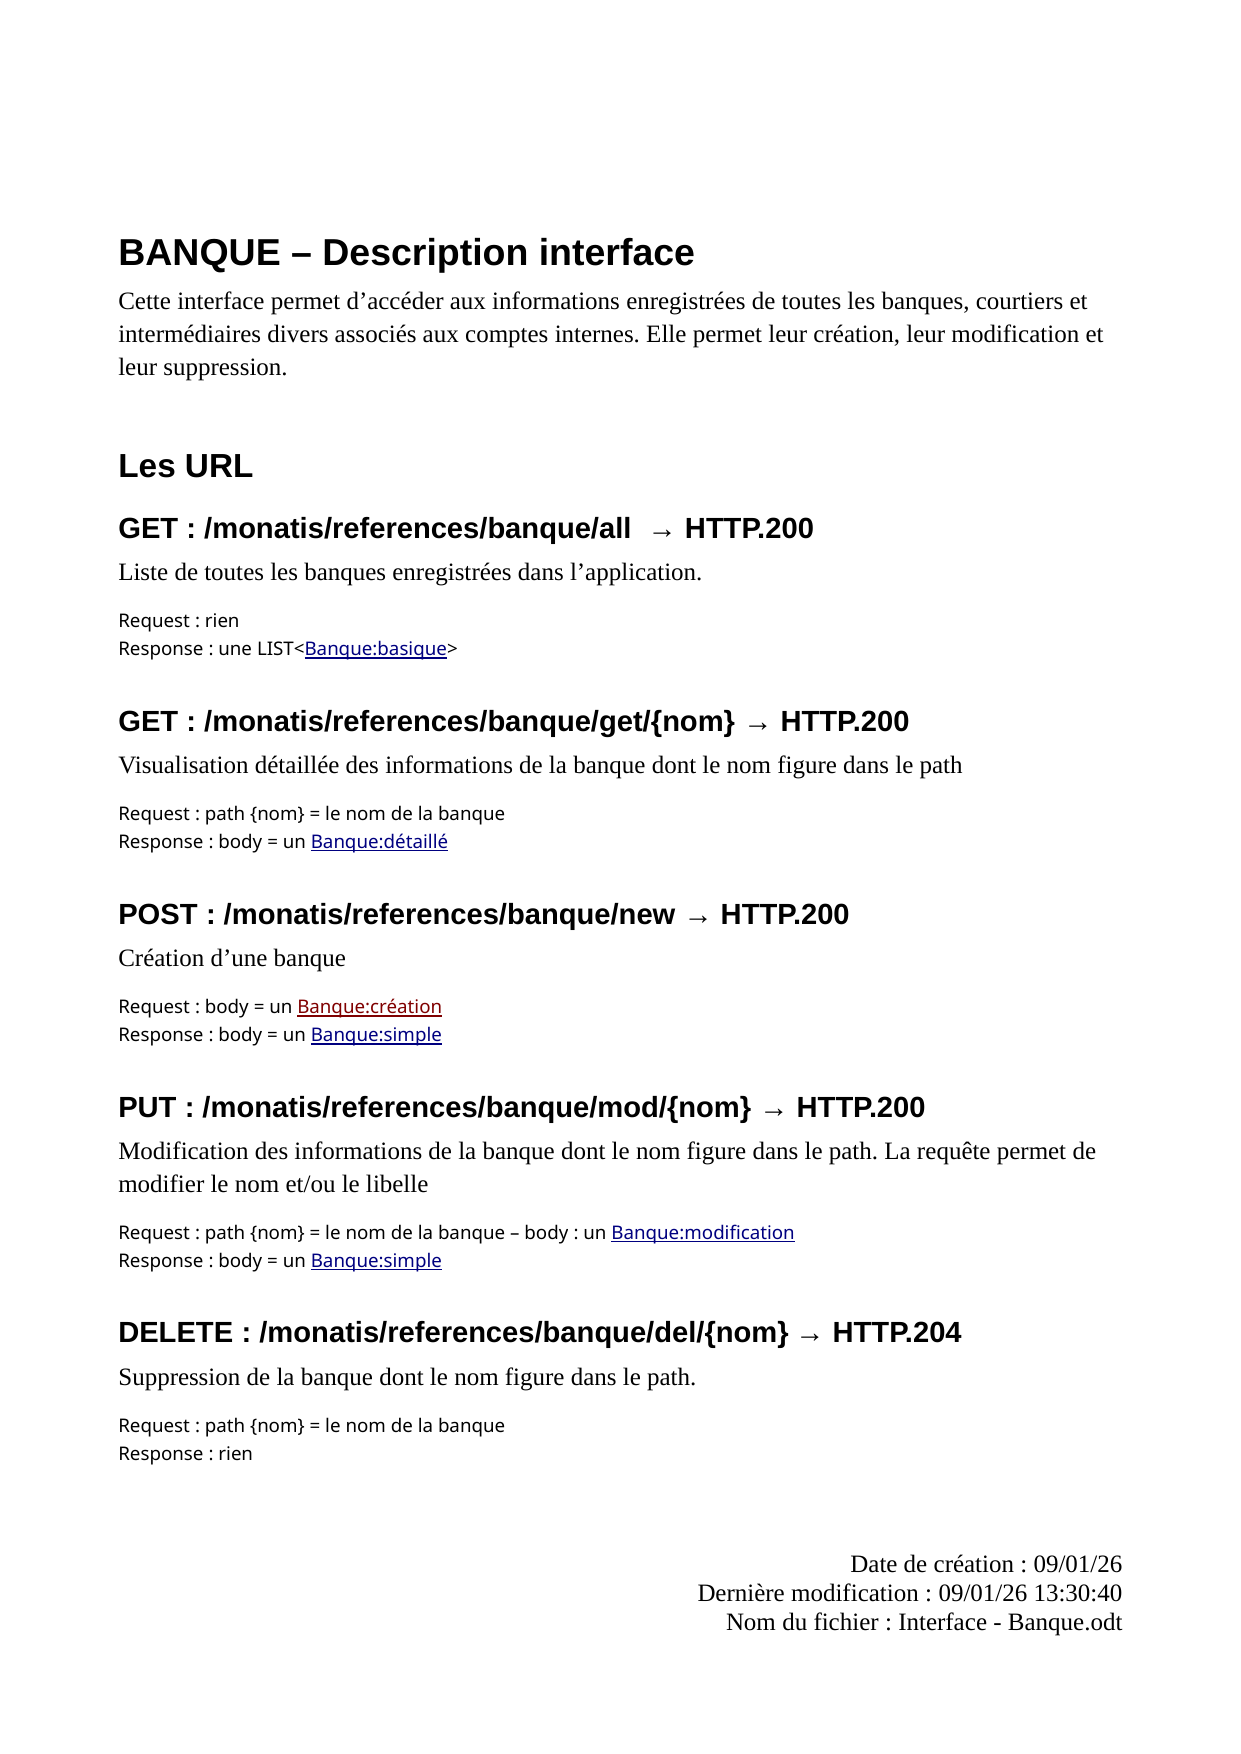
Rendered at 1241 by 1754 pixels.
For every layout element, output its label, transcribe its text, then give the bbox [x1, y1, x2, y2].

text Liste de toutes les banques enregistrées dans l’application. [118, 557, 1122, 586]
text Request : body = un Banque:création [118, 991, 1122, 1019]
text Request : path {nom} = le nom de la banque – body : un Banque:modification [118, 1216, 1122, 1244]
text Response : body = un Banque:simple [118, 1244, 1122, 1273]
subtitle BANQUE – Description interface [118, 230, 1122, 273]
text Request : path {nom} = le nom de la banque [118, 1409, 1122, 1438]
subtitle PUT : /monatis/references/banque/mod/{nom} → HTTP.200 [118, 1090, 1122, 1123]
subtitle DELETE : /monatis/references/banque/del/{nom} → HTTP.204 [118, 1315, 1122, 1349]
text Visualisation détaillée des informations de la banque dont le nom figure dans le path [118, 750, 1122, 779]
text Cette interface permet d’accéder aux informations enregistrées de toutes les banques, courtiers et intermédiaires divers associés aux comptes internes. Elle permet leur création, leur modification et leur suppression. [118, 286, 1122, 381]
text Response : body = un Banque:simple [118, 1019, 1122, 1047]
text Request : rien [118, 605, 1122, 633]
subtitle GET : /monatis/references/banque/get/{nom} → HTTP.200 [118, 704, 1122, 737]
text Response : body = un Banque:détaillé [118, 826, 1122, 854]
text Response : une LIST<Banque:basique> [118, 633, 1122, 661]
subtitle GET : /monatis/references/banque/all → HTTP.200 [118, 511, 1122, 545]
text Request : path {nom} = le nom de la banque [118, 797, 1122, 826]
text Suppression de la banque dont le nom figure dans le path. [118, 1362, 1122, 1391]
text Création d’une banque [118, 943, 1122, 972]
subtitle POST : /monatis/references/banque/new → HTTP.200 [118, 897, 1122, 931]
text Modification des informations de la banque dont le nom figure dans le path. La requête permet de modifier le nom et/ou le libelle [118, 1136, 1122, 1197]
subtitle Les URL [118, 446, 1122, 484]
text Response : rien [118, 1438, 1122, 1466]
